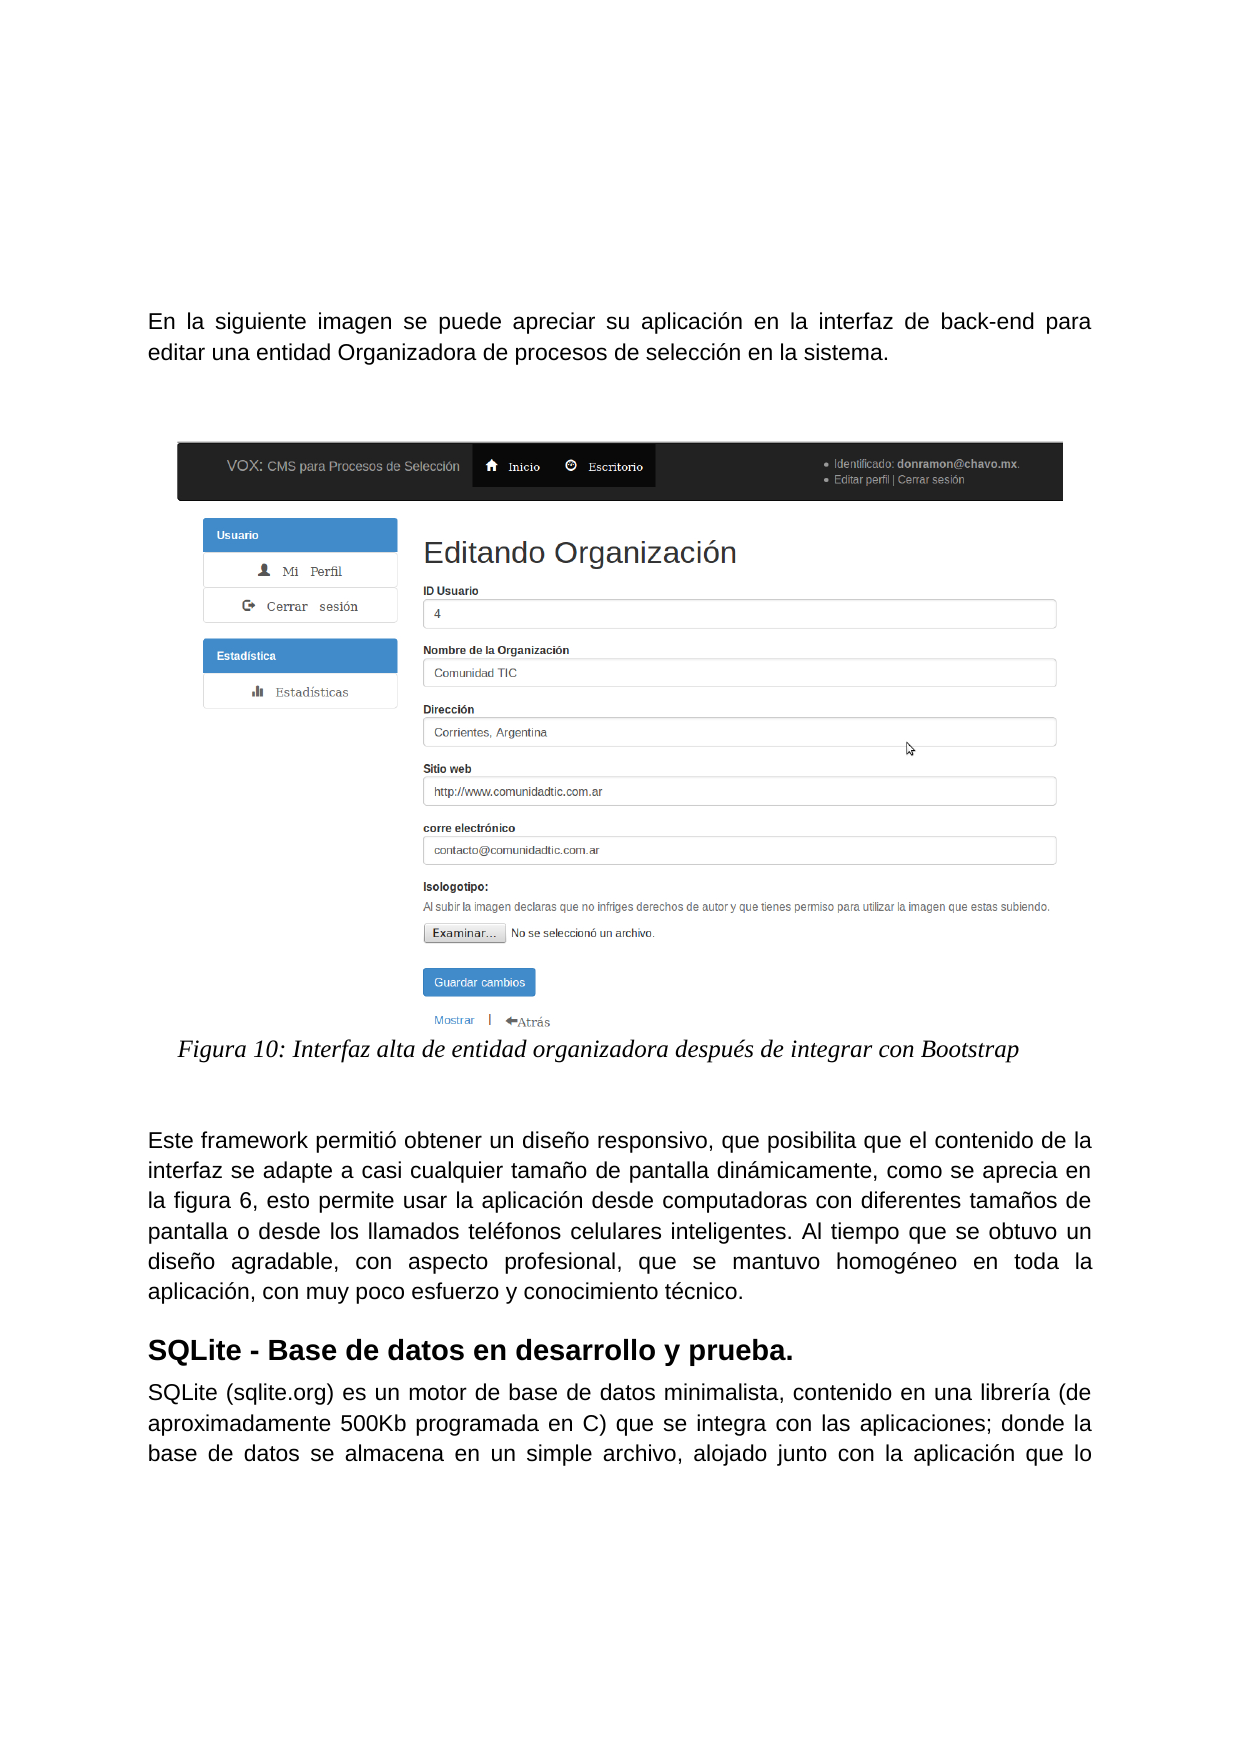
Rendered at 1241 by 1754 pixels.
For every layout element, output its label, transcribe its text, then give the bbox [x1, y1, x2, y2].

text SQLite (sqlite.org) es un motor de base de datos minimalista, contenido en una librería (de aproximadamente 500Kb programada en C) que se integra con las aplicaciones; donde la base de datos se almacena en un simple archivo, alojado junto con la aplicación que lo [148, 1379, 1093, 1466]
picture [177, 441, 1063, 1034]
text Figura 10: Interfaz alta de entidad organizadora después de integrar con Bootstrap [177, 1034, 1063, 1063]
subtitle SQLite - Base de datos en desarrollo y prueba. [148, 1333, 1093, 1367]
text En la siguiente imagen se puede apreciar su aplicación en la interfaz de back-end para editar una entidad Organizadora de procesos de selección en la sistema. [148, 308, 1093, 365]
text Este framework permitió obtener un diseño responsivo, que posibilita que el contenido de la interfaz se adapte a casi cualquier tamaño de pantalla dinámicamente, como se aprecia en la figura 6, esto permite usar la aplicación desde computadoras con diferentes tamaños de pantalla o desde los llamados teléfonos celulares inteligentes. Al tiempo que se obtuvo un diseño agradable, con aspecto profesional, que se mantuvo homogéneo en toda la aplicación, con muy poco esfuerzo y conocimiento técnico. [148, 1127, 1093, 1304]
